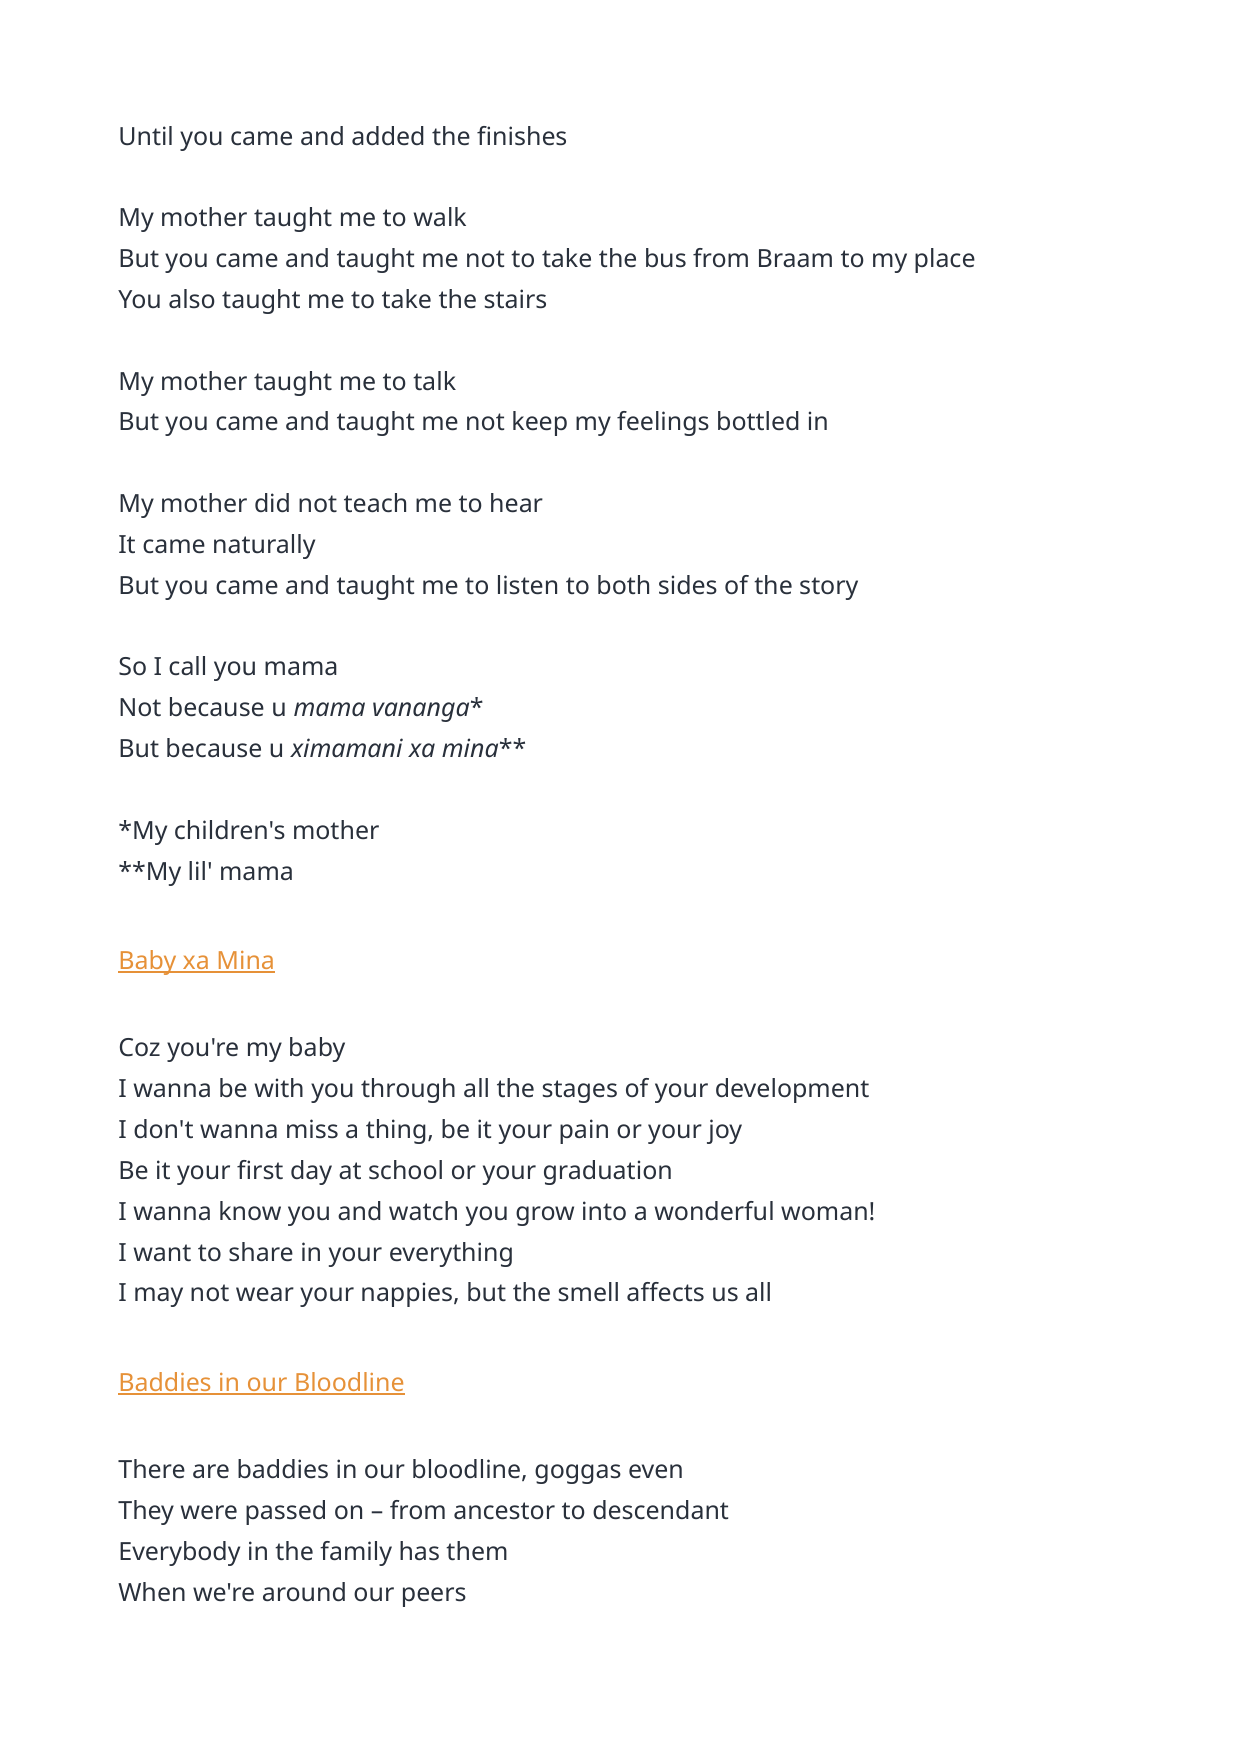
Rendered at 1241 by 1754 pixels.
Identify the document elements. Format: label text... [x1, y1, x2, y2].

text There are baddies in our bloodline, goggas even They were passed on – from ancestor to descendant Everybody in the family has them When we're around our peers [118, 1411, 1122, 1608]
subtitle Baddies in our Bloodline [118, 1364, 1122, 1398]
text Until you came and added the finishes My mother taught me to walk But you came and taught me not to take the bus from Braam to my place You also taught me to take the stairs My mother taught me to talk But you came and taught me not keep my feelings bottled in My mother did not teach me to hear It came naturally But you came and taught me to listen to both sides of the story So I call you mama Not because u mama vananga* But because u ximamani xa mina** *My children's mother **My lil' mama [118, 118, 1122, 887]
text Coz you're my baby I wanna be with you through all the stages of your development I don't wanna miss a thing, be it your pain or your joy Be it your first day at school or your graduation I wanna know you and watch you grow into a wonderful woman! I want to share in your everything I may not wear your nappies, but the smell affects us all [118, 989, 1122, 1309]
subtitle Baby xa Mina [118, 943, 1122, 977]
